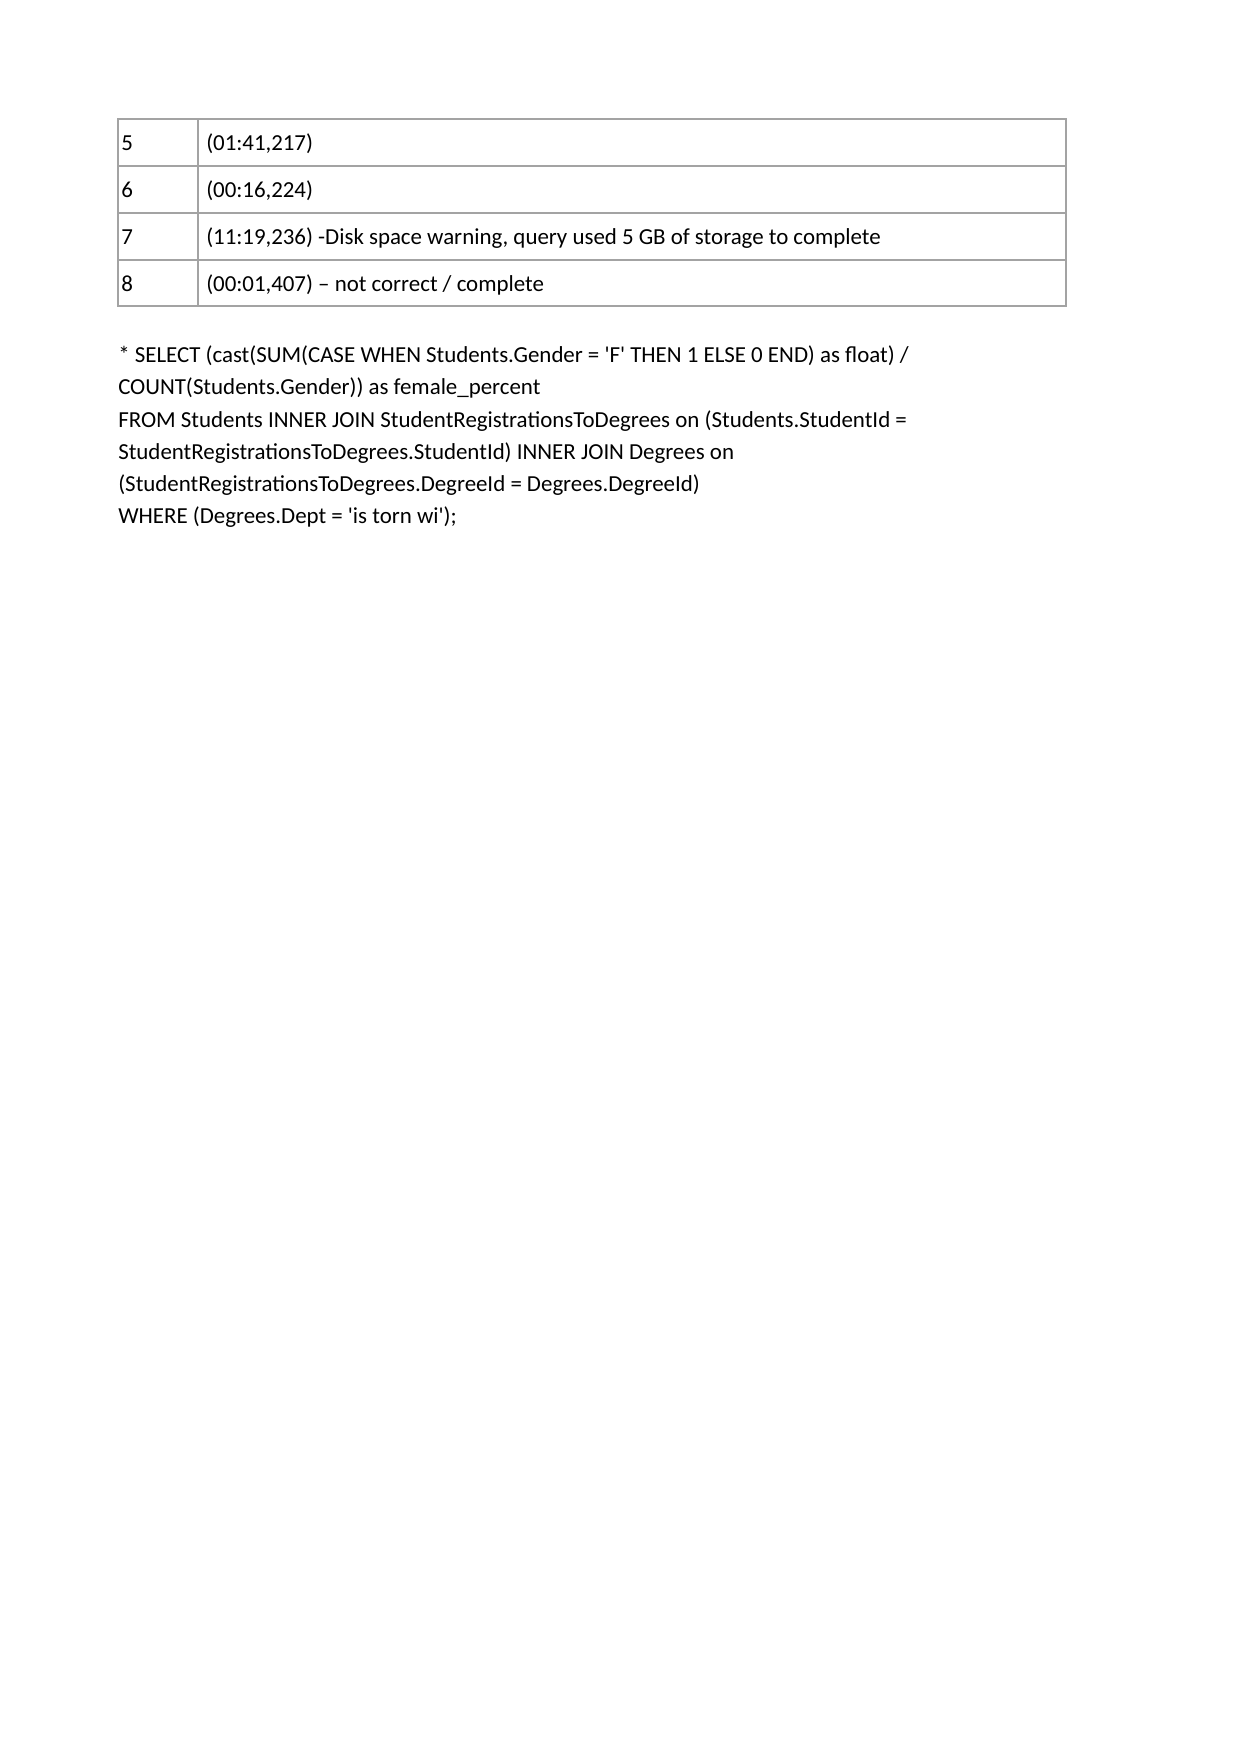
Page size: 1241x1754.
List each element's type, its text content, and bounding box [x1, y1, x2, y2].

table_cell (01:41,217) [199, 120, 1065, 165]
text * SELECT (cast(SUM(CASE WHEN Students.Gender = 'F' THEN 1 ELSE 0 END) as float) / COUNT(Students.Gender)) as female_percent [118, 340, 1122, 401]
text WHERE (Degrees.Dept = 'is torn wi'); [118, 501, 1122, 529]
table_cell (00:01,407) – not correct / complete [199, 261, 1065, 305]
table_cell 5 [119, 120, 197, 165]
table_cell 8 [119, 261, 197, 305]
table_cell 7 [119, 214, 197, 258]
table_cell (00:16,224) [199, 167, 1065, 212]
table_cell (11:19,236) -Disk space warning, query used 5 GB of storage to complete [199, 214, 1065, 258]
table_cell 6 [119, 167, 197, 212]
text FROM Students INNER JOIN StudentRegistrationsToDegrees on (Students.StudentId = StudentRegistrationsToDegrees.StudentId) INNER JOIN Degrees on (StudentRegistrationsToDegrees.DegreeId = Degrees.DegreeId) [118, 405, 1122, 497]
